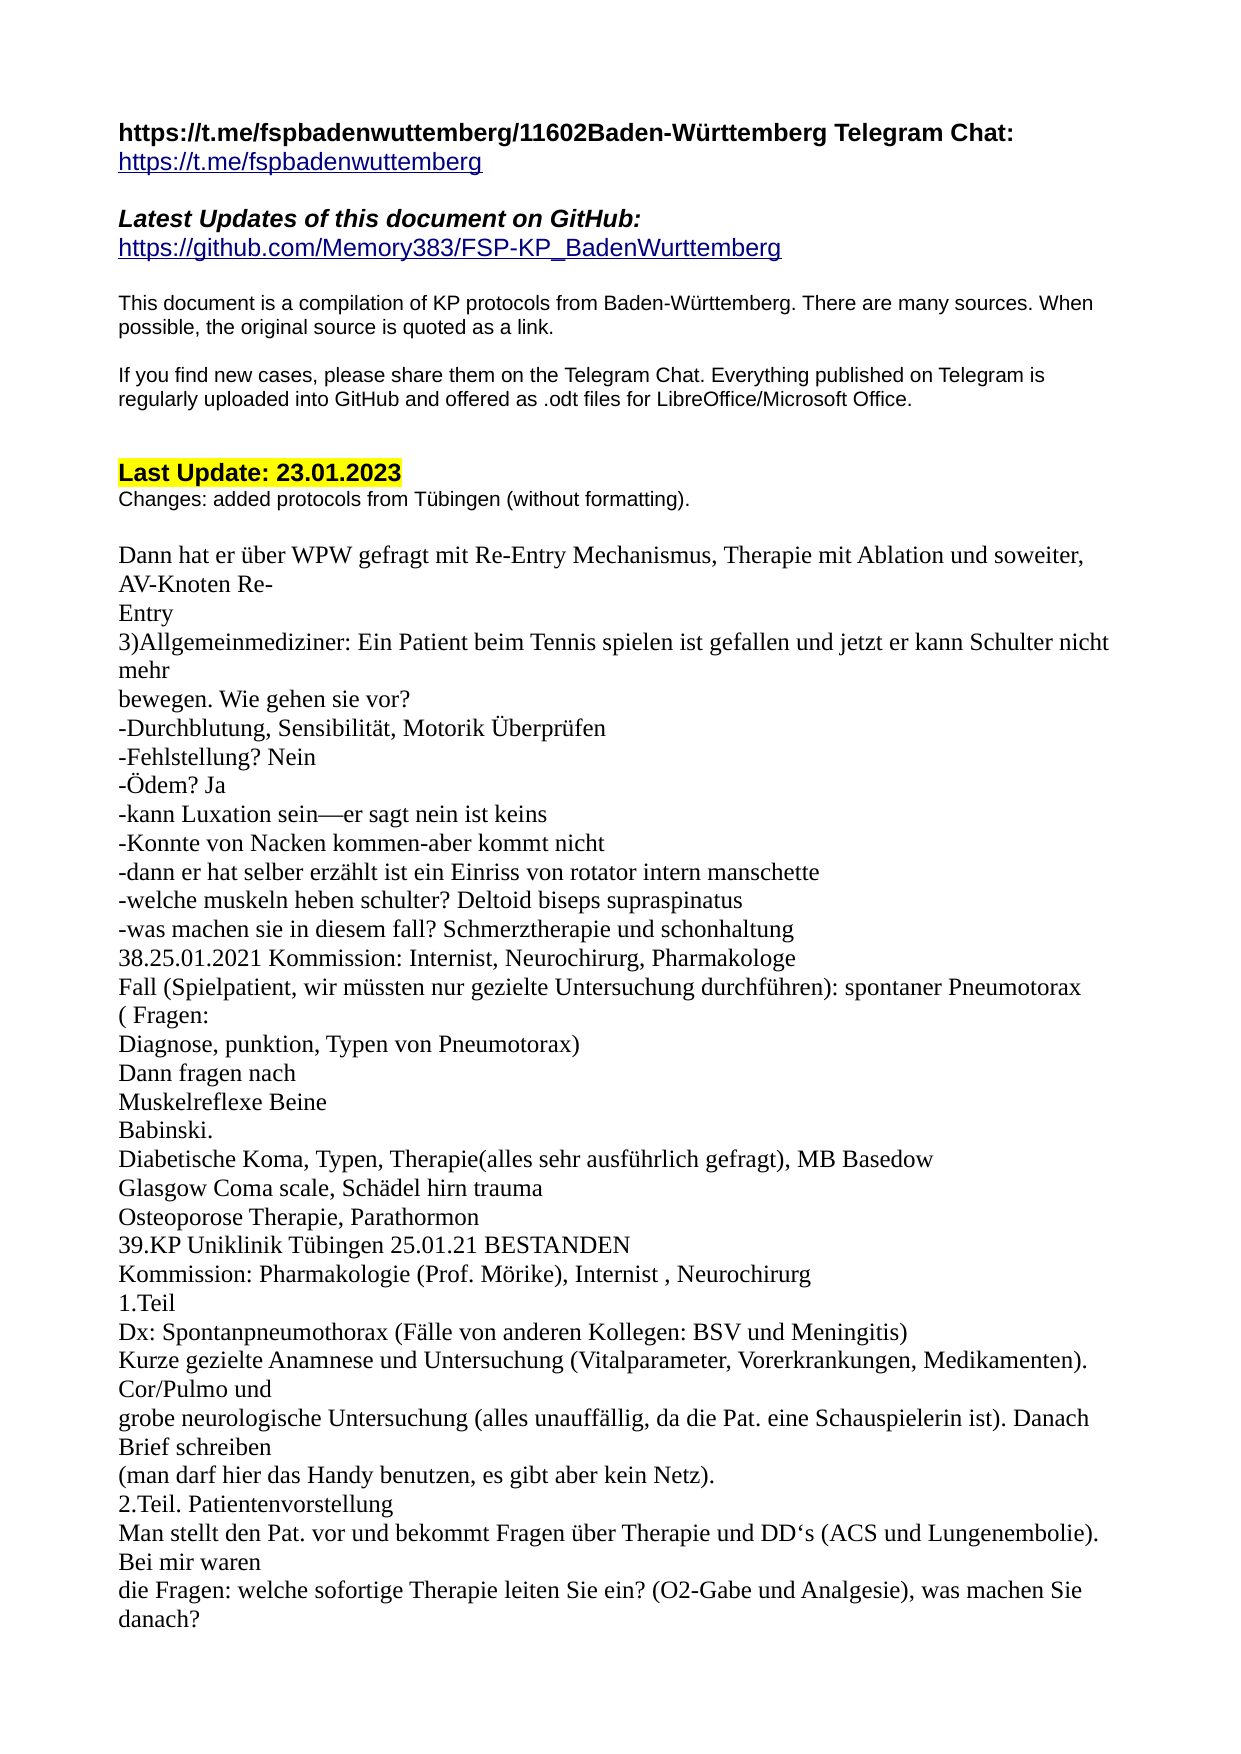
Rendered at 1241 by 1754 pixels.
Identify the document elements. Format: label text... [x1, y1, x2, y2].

text -was machen sie in diesem fall? Schmerztherapie und schonhaltung [118, 914, 1122, 943]
text -Ödem? Ja [118, 771, 1122, 799]
text 1.Teil [118, 1288, 1122, 1317]
text Dann hat er über WPW gefragt mit Re-Entry Mechanismus, Therapie mit Ablation und soweiter, AV-Knoten Re- [118, 541, 1122, 598]
text Man stellt den Pat. vor und bekommt Fragen über Therapie und DD‘s (ACS und Lungenembolie). Bei mir waren [118, 1518, 1122, 1576]
text Kommission: Pharmakologie (Prof. Mörike), Internist , Neurochirurg [118, 1259, 1122, 1288]
text Diagnose, punktion, Typen von Pneumotorax) [118, 1029, 1122, 1058]
text Dann fragen nach [118, 1058, 1122, 1087]
text 38.25.01.2021 Kommission: Internist, Neurochirurg, Pharmakologe [118, 943, 1122, 972]
text -Fehlstellung? Nein [118, 742, 1122, 771]
text grobe neurologische Untersuchung (alles unauffällig, da die Pat. eine Schauspielerin ist). Danach Brief schreiben [118, 1403, 1122, 1461]
text -Konnte von Nacken kommen-aber kommt nicht [118, 828, 1122, 857]
text Osteoporose Therapie, Parathormon [118, 1202, 1122, 1231]
text Glasgow Coma scale, Schädel hirn trauma [118, 1173, 1122, 1202]
text Fall (Spielpatient, wir müssten nur gezielte Untersuchung durchführen): spontaner Pneumotorax ( Fragen: [118, 972, 1122, 1029]
text Diabetische Koma, Typen, Therapie(alles sehr ausführlich gefragt), MB Basedow [118, 1144, 1122, 1173]
text die Fragen: welche sofortige Therapie leiten Sie ein? (O2-Gabe und Analgesie), was machen Sie danach? [118, 1576, 1122, 1633]
text 39.KP Uniklinik Tübingen 25.01.21 BESTANDEN [118, 1231, 1122, 1259]
text (man darf hier das Handy benutzen, es gibt aber kein Netz). [118, 1461, 1122, 1489]
text 3)Allgemeinmediziner: Ein Patient beim Tennis spielen ist gefallen und jetzt er kann Schulter nicht mehr [118, 627, 1122, 684]
text Dx: Spontanpneumothorax (Fälle von anderen Kollegen: BSV und Meningitis) [118, 1317, 1122, 1346]
text Entry [118, 598, 1122, 627]
text -welche muskeln heben schulter? Deltoid biseps supraspinatus [118, 886, 1122, 914]
text 2.Teil. Patientenvorstellung [118, 1489, 1122, 1518]
text Kurze gezielte Anamnese und Untersuchung (Vitalparameter, Vorerkrankungen, Medikamenten). Cor/Pulmo und [118, 1346, 1122, 1403]
text Babinski. [118, 1116, 1122, 1144]
text -dann er hat selber erzählt ist ein Einriss von rotator intern manschette [118, 857, 1122, 886]
text bewegen. Wie gehen sie vor? [118, 684, 1122, 713]
text -Durchblutung, Sensibilität, Motorik Überprüfen [118, 713, 1122, 742]
text Muskelreflexe Beine [118, 1087, 1122, 1116]
text -kann Luxation sein—er sagt nein ist keins [118, 799, 1122, 828]
